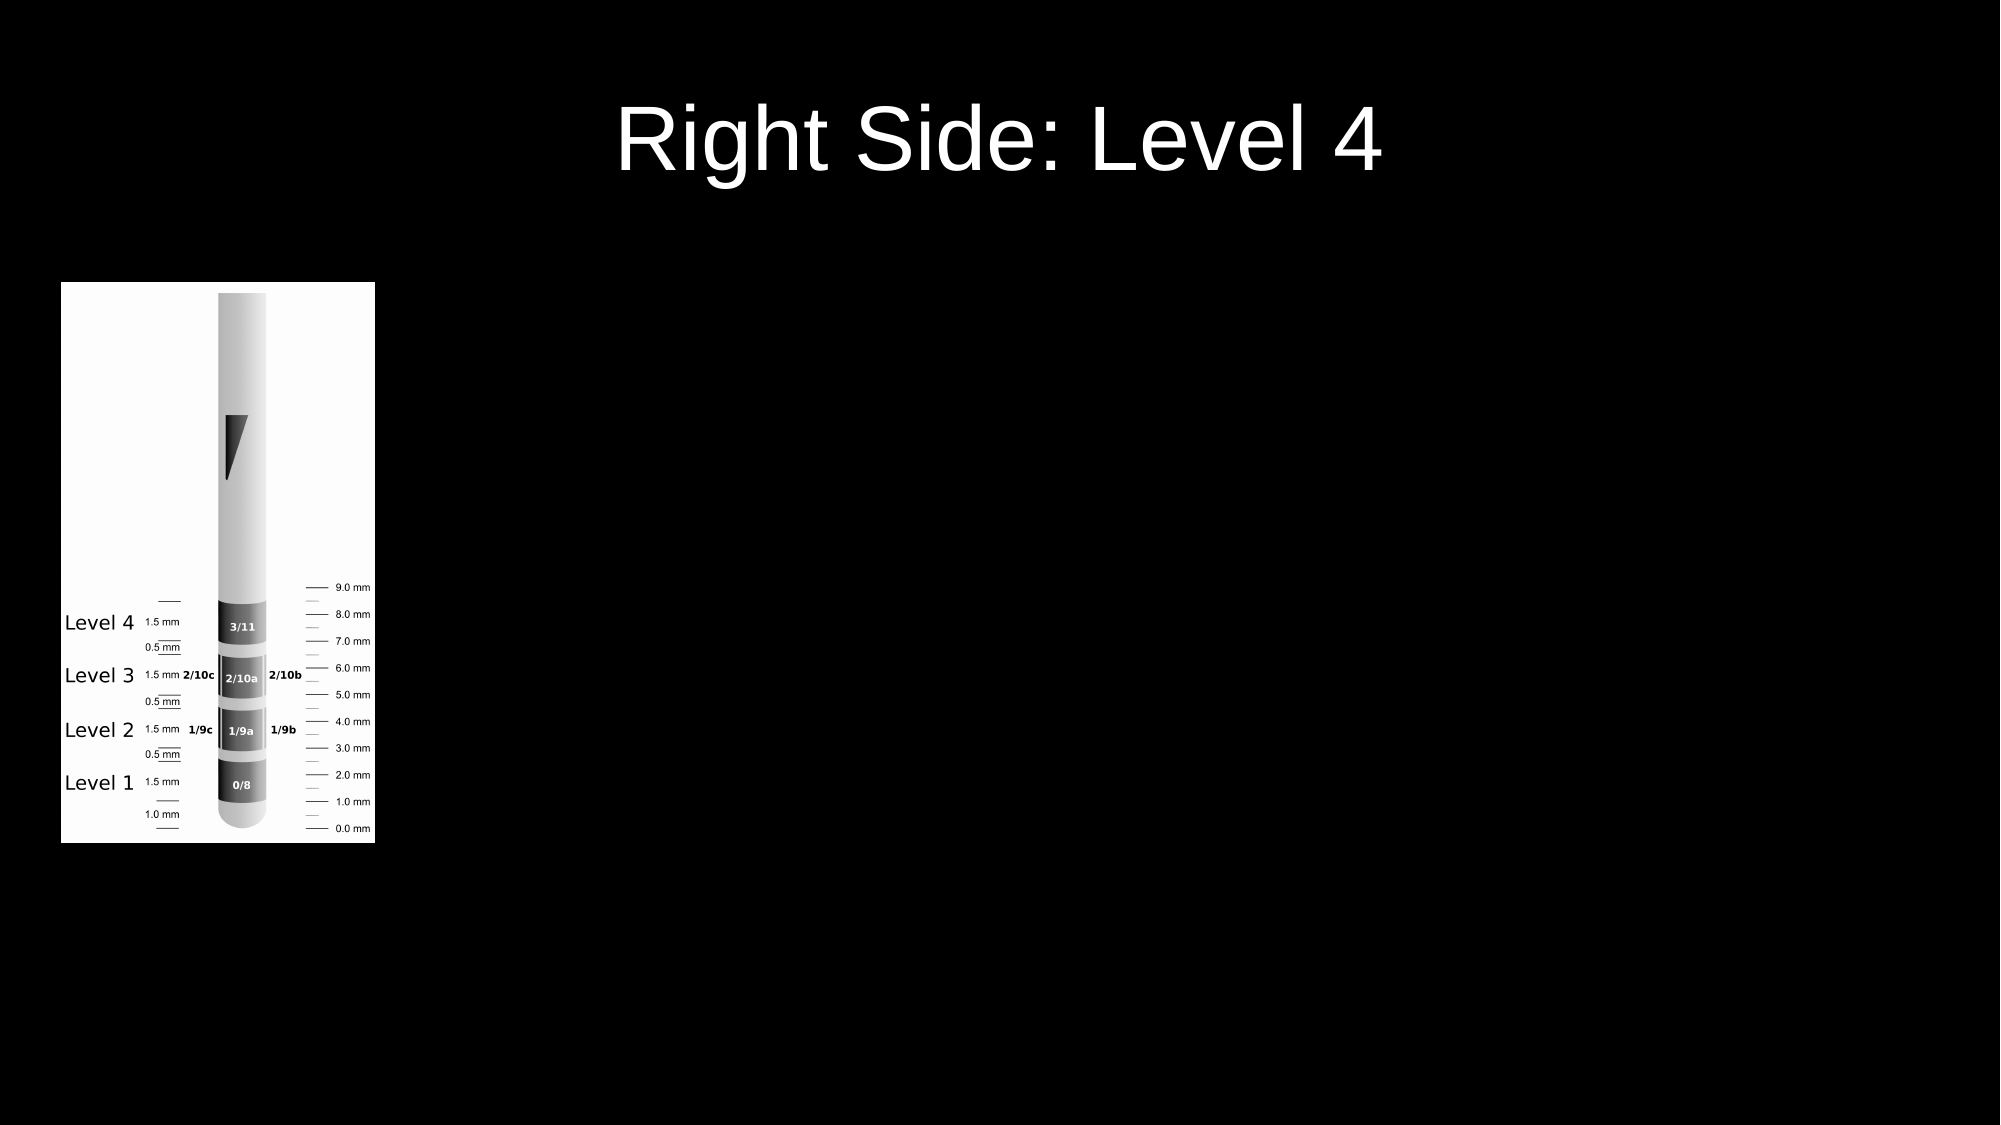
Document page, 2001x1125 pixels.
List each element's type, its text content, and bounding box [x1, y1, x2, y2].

title Right Side: Level 4 [99, 44, 1900, 233]
picture [61, 282, 375, 843]
